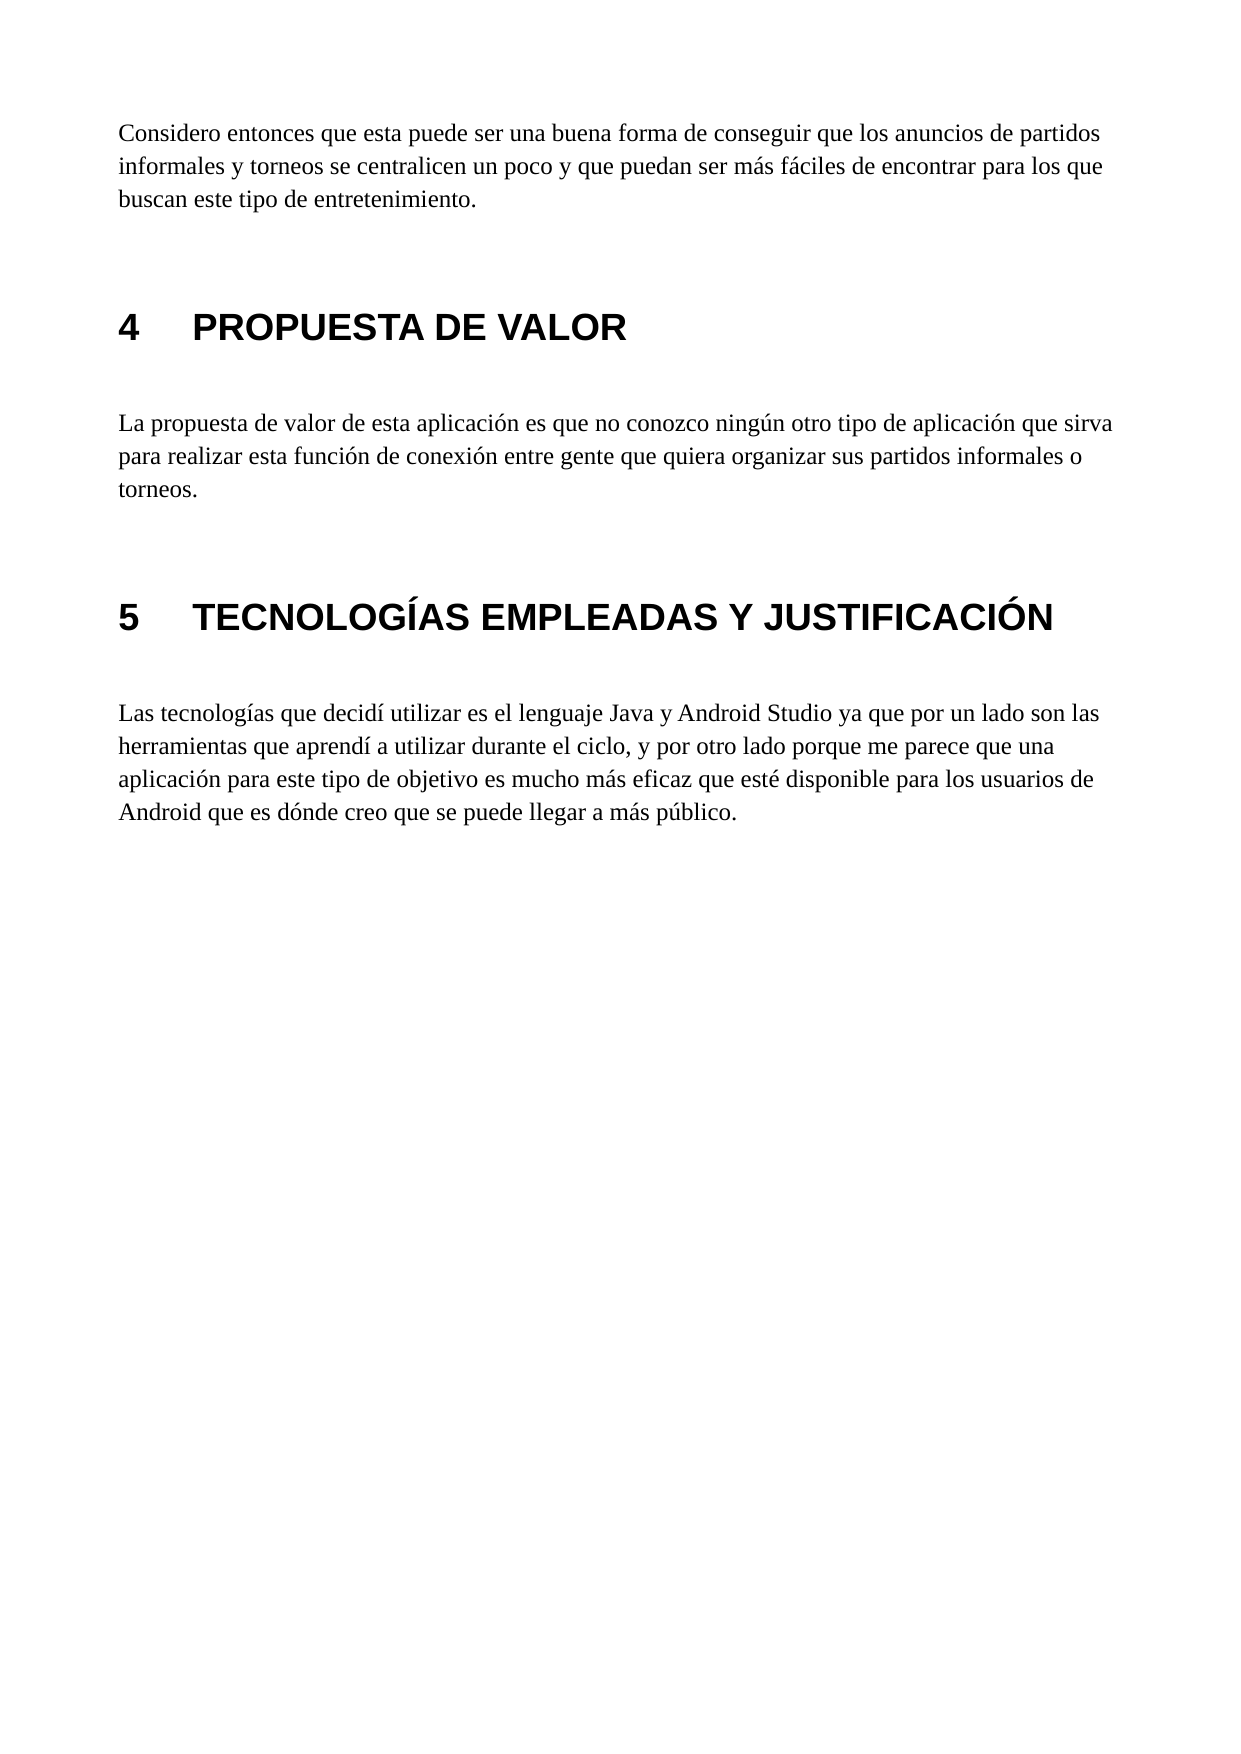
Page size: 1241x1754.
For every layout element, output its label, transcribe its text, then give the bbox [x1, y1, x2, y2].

subtitle PROPUESTA DE VALOR [118, 304, 1122, 348]
text Considero entonces que esta puede ser una buena forma de conseguir que los anuncios de partidos informales y torneos se centralicen un poco y que puedan ser más fáciles de encontrar para los que buscan este tipo de entretenimiento. [118, 118, 1122, 213]
subtitle TECNOLOGÍAS EMPLEADAS Y JUSTIFICACIÓN [118, 594, 1122, 638]
text Las tecnologías que decidí utilizar es el lenguaje Java y Android Studio ya que por un lado son las herramientas que aprendí a utilizar durante el ciclo, y por otro lado porque me parece que una aplicación para este tipo de objetivo es mucho más eficaz que esté disponible para los usuarios de Android que es dónde creo que se puede llegar a más público. [118, 698, 1122, 826]
text La propuesta de valor de esta aplicación es que no conozco ningún otro tipo de aplicación que sirva para realizar esta función de conexión entre gente que quiera organizar sus partidos informales o torneos. [118, 408, 1122, 503]
